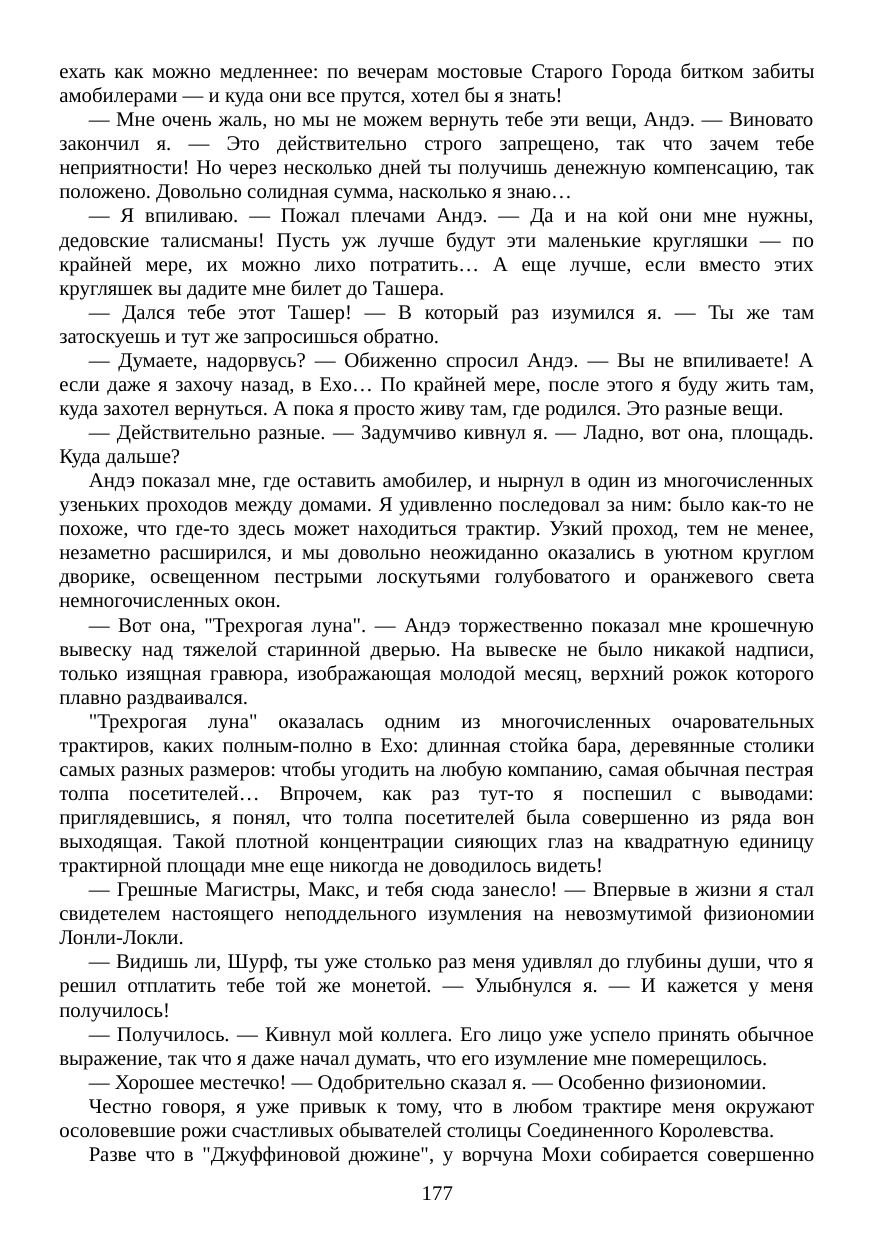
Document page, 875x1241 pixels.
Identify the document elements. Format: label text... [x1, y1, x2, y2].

text — Вот она, "Трехрогая луна". — Андэ торжественно показал мне крошечную вывеску над тяжелой старинной дверью. На вывеске не было никакой надписи, только изящная гравюра, изображающая молодой месяц, верхний рожок которого плавно раздваивался. [59, 612, 815, 709]
text — Я впиливаю. — Пожал плечами Андэ. — Да и на кой они мне нужны, дедовские талисманы! Пусть уж лучше будут эти маленькие кругляшки — по крайней мере, их можно лихо потратить… А еще лучше, если вместо этих кругляшек вы дадите мне билет до Ташера. [59, 203, 815, 300]
text ехать как можно медленнее: по вечерам мостовые Старого Города битком забиты амобилерами — и куда они все прутся, хотел бы я знать! [59, 59, 815, 107]
text Честно говоря, я уже привык к тому, что в любом трактире меня окружают осоловевшие рожи счастливых обывателей столицы Соединенного Королевства. [59, 1094, 815, 1142]
text Разве что в "Джуффиновой дюжине", у ворчуна Мохи собирается совершенно [59, 1142, 815, 1166]
text — Хорошее местечко! — Одобрительно сказал я. — Особенно физиономии. [59, 1070, 815, 1094]
text — Мне очень жаль, но мы не можем вернуть тебе эти вещи, Андэ. — Виновато закончил я. — Это действительно строго запрещено, так что зачем тебе неприятности! Но через несколько дней ты получишь денежную компенсацию, так положено. Довольно солидная сумма, насколько я знаю… [59, 107, 815, 203]
text — Думаете, надорвусь? — Обиженно спросил Андэ. — Вы не впиливаете! А если даже я захочу назад, в Ехо… По крайней мере, после этого я буду жить там, куда захотел вернуться. А пока я просто живу там, где родился. Это разные вещи. [59, 348, 815, 420]
text "Трехрогая луна" оказалась одним из многочисленных очаровательных трактиров, каких полным-полно в Ехо: длинная стойка бара, деревянные столики самых разных размеров: чтобы угодить на любую компанию, самая обычная пестрая толпа посетителей… Впрочем, как раз тут-то я поспешил с выводами: приглядевшись, я понял, что толпа посетителей была совершенно из ряда вон выходящая. Такой плотной концентрации сияющих глаз на квадратную единицу трактирной площади мне еще никогда не доводилось видеть! [59, 709, 815, 877]
text — Дался тебе этот Ташер! — В который раз изумился я. — Ты же там затоскуешь и тут же запросишься обратно. [59, 300, 815, 348]
text — Получилось. — Кивнул мой коллега. Его лицо уже успело принять обычное выражение, так что я даже начал думать, что его изумление мне померещилось. [59, 1022, 815, 1070]
text — Грешные Магистры, Макс, и тебя сюда занесло! — Впервые в жизни я стал свидетелем настоящего неподдельного изумления на невозмутимой физиономии Лонли-Локли. [59, 877, 815, 949]
text Андэ показал мне, где оставить амобилер, и нырнул в один из многочисленных узеньких проходов между домами. Я удивленно последовал за ним: было как-то не похоже, что где-то здесь может находиться трактир. Узкий проход, тем не менее, незаметно расширился, и мы довольно неожиданно оказались в уютном круглом дворике, освещенном пестрыми лоскутьями голубоватого и оранжевого света немногочисленных окон. [59, 468, 815, 612]
text — Видишь ли, Шурф, ты уже столько раз меня удивлял до глубины души, что я решил отплатить тебе той же монетой. — Улыбнулся я. — И кажется у меня получилось! [59, 949, 815, 1022]
text — Действительно разные. — Задумчиво кивнул я. — Ладно, вот она, площадь. Куда дальше? [59, 420, 815, 468]
